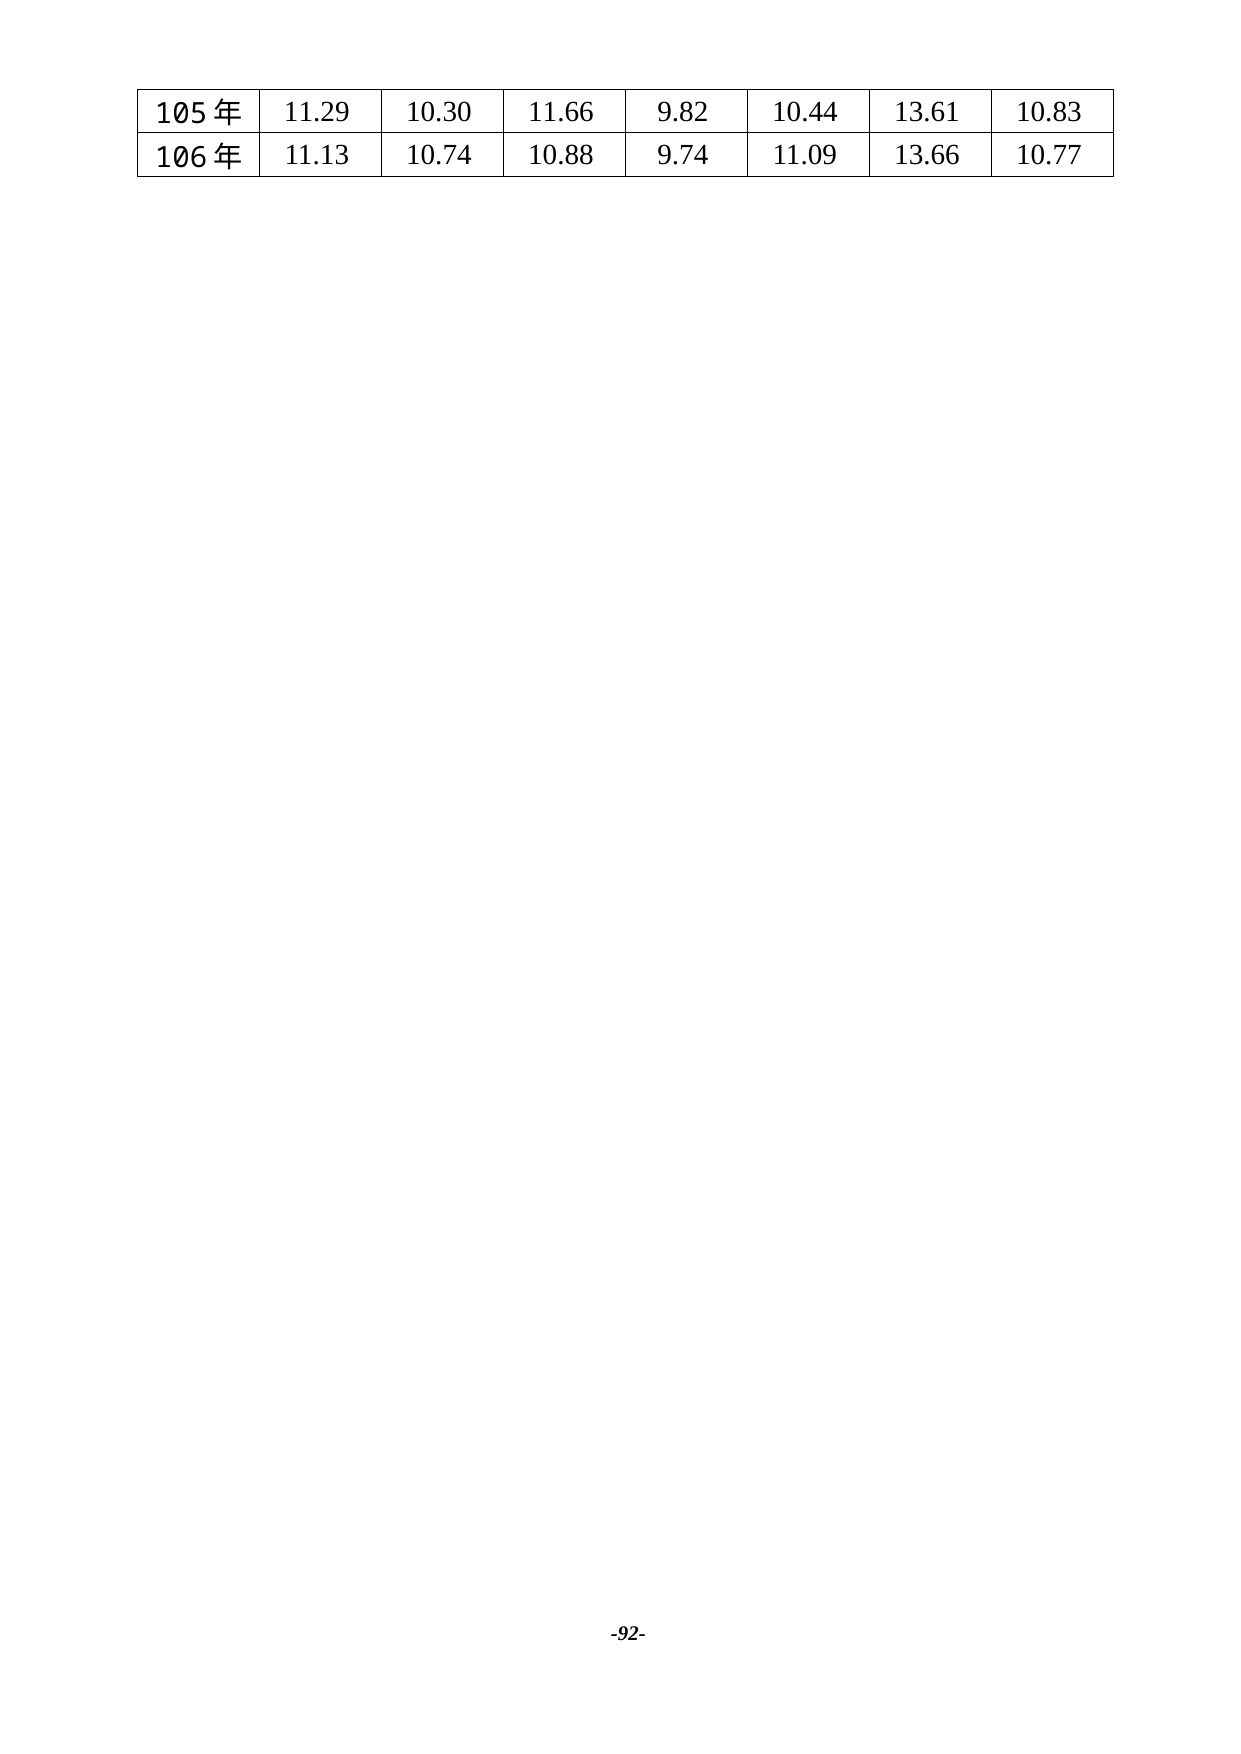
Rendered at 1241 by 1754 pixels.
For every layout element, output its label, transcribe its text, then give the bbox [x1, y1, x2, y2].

table_cell 11.66 [504, 90, 625, 132]
table_cell 10.30 [382, 90, 503, 132]
table_cell 11.29 [260, 90, 381, 132]
table_cell 10.83 [992, 90, 1113, 132]
table_cell 10.77 [992, 133, 1113, 176]
table_cell 9.82 [626, 90, 747, 132]
table_cell 106年 [138, 133, 259, 176]
table_cell 10.44 [748, 90, 869, 132]
table_cell 10.74 [382, 133, 503, 176]
table_cell 13.61 [870, 90, 991, 132]
table_cell 13.66 [870, 133, 991, 176]
table_cell 105年 [138, 90, 259, 132]
table_cell 11.13 [260, 133, 381, 176]
table_cell 11.09 [748, 133, 869, 176]
table_cell 9.74 [626, 133, 747, 176]
table_cell 10.88 [504, 133, 625, 176]
